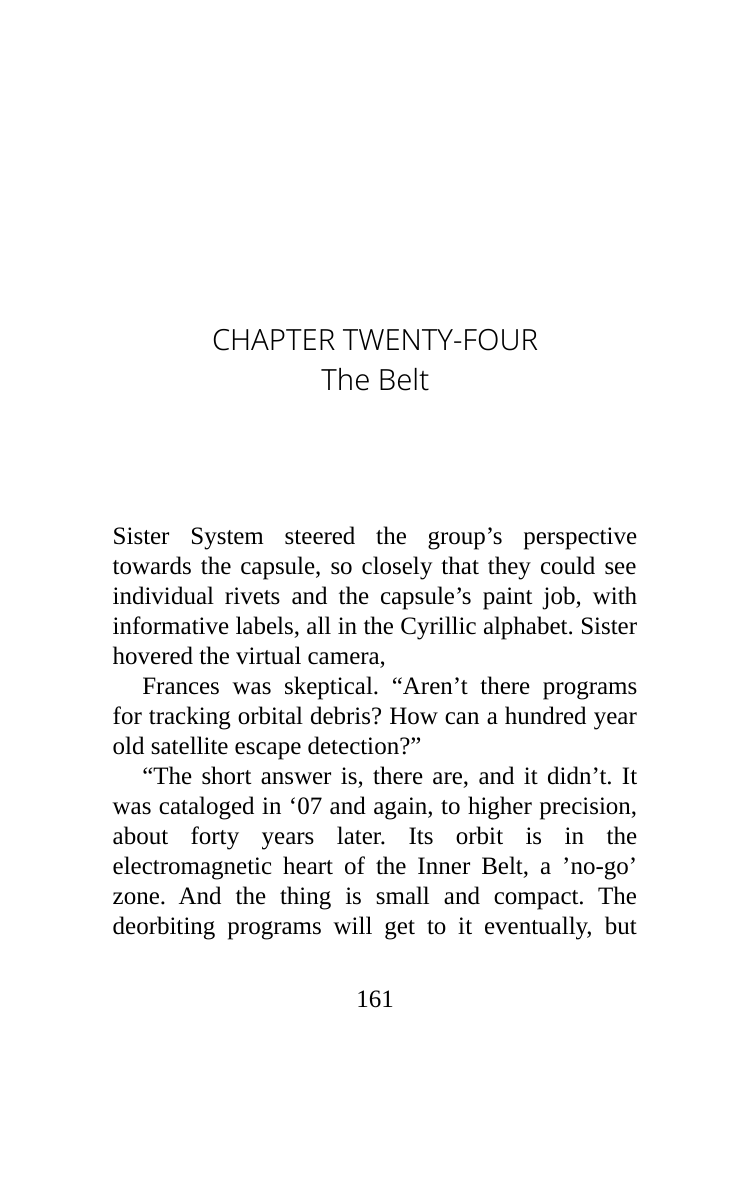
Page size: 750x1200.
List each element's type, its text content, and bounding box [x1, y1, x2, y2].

text Sister System steered the group’s perspective towards the capsule, so closely that they could see individual rivets and the capsule’s paint job, with informative labels, all in the Cyrillic alphabet. Sister hovered the virtual camera, [112, 520, 637, 670]
text Frances was skeptical. “Aren’t there programs for tracking orbital debris? How can a hundred year old satellite escape detection?” [112, 670, 637, 760]
subtitle CHAPTER TWENTY-FOUR The Belt [112, 319, 637, 399]
text “The short answer is, there are, and it didn’t. It was cataloged in ‘07 and again, to higher precision, about forty years later. Its orbit is in the electromagnetic heart of the Inner Belt, a ’no-go’ zone. And the thing is small and compact. The deorbiting programs will get to it eventually, but [112, 760, 637, 940]
